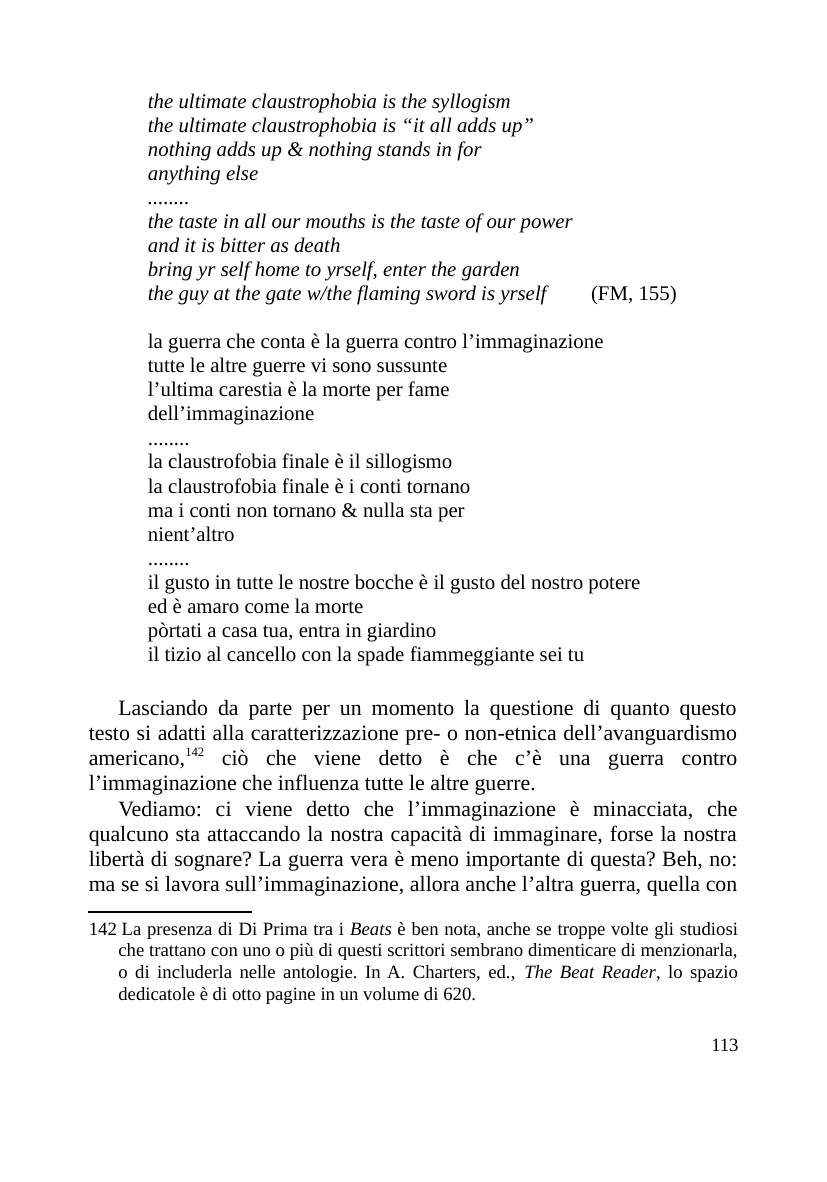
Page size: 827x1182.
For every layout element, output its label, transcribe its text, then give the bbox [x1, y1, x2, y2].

text anything else [148, 161, 709, 185]
text the ultimate claustrophobia is the syllogism [148, 88, 709, 113]
text pòrtati a casa tua, entra in giardino [148, 618, 709, 642]
text ma i conti non tornano & nulla sta per [148, 498, 709, 522]
text nient’altro [148, 522, 709, 546]
text la guerra che conta è la guerra contro l’immaginazione [148, 329, 709, 353]
text ........ [148, 546, 709, 570]
text l’ultima carestia è la morte per fame [148, 377, 709, 401]
text the taste in all our mouths is the taste of our power [148, 209, 709, 233]
text il gusto in tutte le nostre bocche è il gusto del nostro potere [148, 570, 709, 594]
text tutte le altre guerre vi sono sussunte [148, 353, 709, 377]
text and it is bitter as death [148, 233, 709, 257]
text la claustrofobia finale è il sillogismo [148, 449, 709, 473]
text Lasciando da parte per un momento la questione di quanto questo testo si adatti alla caratterizzazione pre- o non-etnica dell’avanguardismo americano, ciò che viene detto è che c’è una guerra contro l’immaginazione che influenza tutte le altre guerre. [88, 695, 738, 796]
text ........ [148, 185, 709, 209]
text bring yr self home to yrself, enter the garden [148, 257, 709, 281]
text La presenza di Di Prima tra i Beats è ben nota, anche se troppe volte gli studiosi che trattano con uno o più di questi scrittori sembrano dimenticare di menzionarla, o di includerla nelle antologie. In A. Charters, ed., The Beat Reader, lo spazio dedicatole è di otto pagine in un volume di 620. [88, 918, 738, 1004]
text il tizio al cancello con la spade fiammeggiante sei tu [148, 642, 709, 666]
text nothing adds up & nothing stands in for [148, 137, 709, 161]
text dell’immaginazione [148, 401, 709, 425]
text la claustrofobia finale è i conti tornano [148, 473, 709, 498]
text ed è amaro come la morte [148, 594, 709, 618]
text the guy at the gate w/the flaming sword is yrself (FM, 155) [148, 281, 709, 305]
text ........ [148, 425, 709, 449]
text the ultimate claustrophobia is “it all adds up” [148, 113, 709, 137]
text Vediamo: ci viene detto che l’immaginazione è minacciata, che qualcuno sta attaccando la nostra capacità di immaginare, forse la nostra libertà di sognare? La guerra vera è meno importante di questa? Beh, no: ma se si lavora sull’immaginazione, allora anche l’altra guerra, quella con [88, 796, 738, 896]
